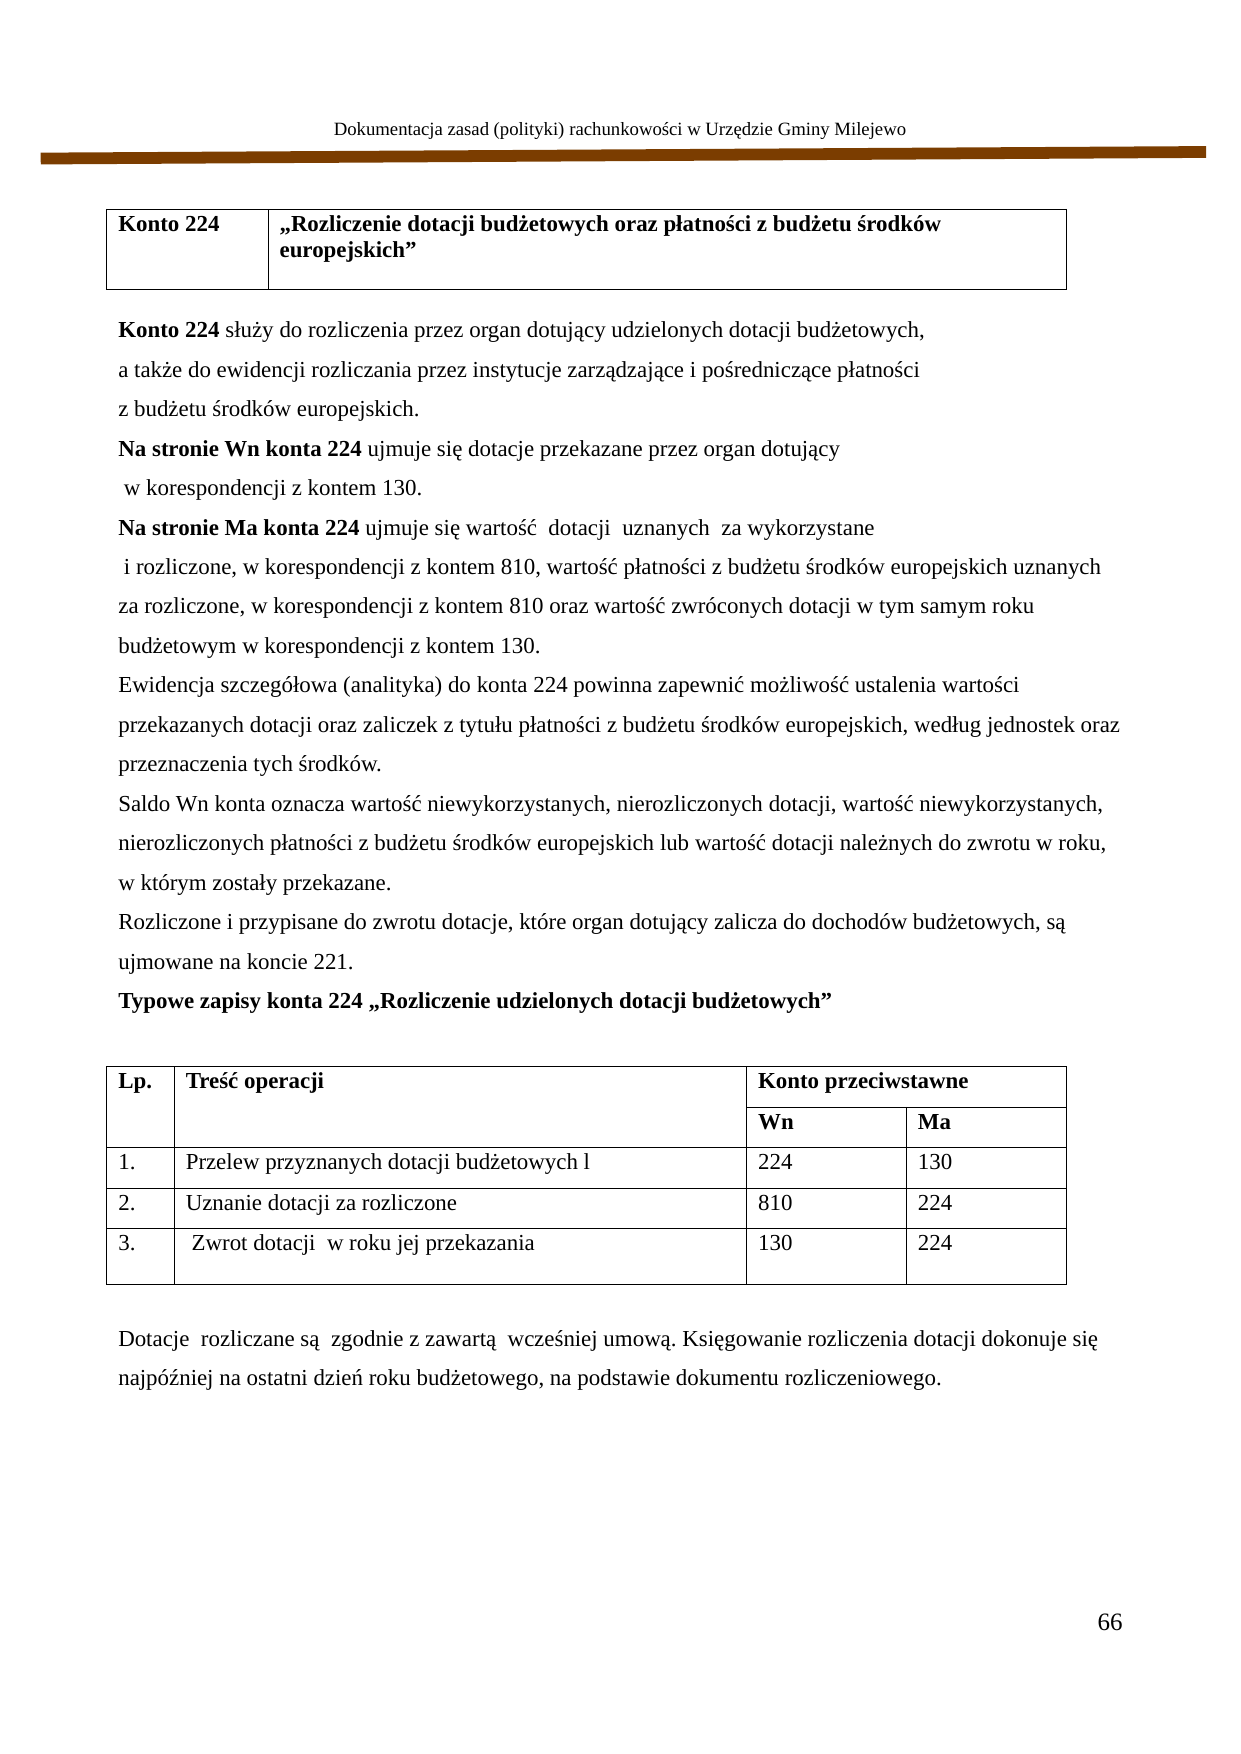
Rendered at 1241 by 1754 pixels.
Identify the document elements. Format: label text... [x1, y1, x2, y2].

text Dotacje rozliczane są zgodnie z zawartą wcześniej umową. Księgowanie rozliczenia dotacji dokonuje się najpóźniej na ostatni dzień roku budżetowego, na podstawie dokumentu rozliczeniowego. [118, 1325, 1122, 1391]
text Typowe zapisy konta 224 „Rozliczenie udzielonych dotacji budżetowych” [118, 987, 1122, 1014]
text Rozliczone i przypisane do zwrotu dotacje, które organ dotujący zalicza do dochodów budżetowych, są ujmowane na koncie 221. [118, 908, 1122, 974]
table_cell 224 [907, 1229, 1066, 1284]
table_cell 2. [107, 1189, 174, 1228]
table_cell 1. [107, 1148, 174, 1188]
text Saldo Wn konta oznacza wartość niewykorzystanych, nierozliczonych dotacji, wartość niewykorzystanych, nierozliczonych płatności z budżetu środków europejskich lub wartość dotacji należnych do zwrotu w roku, w którym zostały przekazane. [118, 790, 1122, 895]
table_cell 810 [747, 1189, 906, 1228]
table_cell 3. [107, 1229, 174, 1284]
table_header Treść operacji [175, 1067, 746, 1147]
text Na stronie Wn konta 224 ujmuje się dotacje przekazane przez organ dotujący w korespondencji z kontem 130. [118, 434, 1122, 500]
table_header Lp. [107, 1067, 174, 1147]
table_cell Przelew przyznanych dotacji budżetowych l [175, 1148, 746, 1188]
table_cell 224 [907, 1189, 1066, 1228]
text Ewidencja szczegółowa (analityka) do konta 224 powinna zapewnić możliwość ustalenia wartości przekazanych dotacji oraz zaliczek z tytułu płatności z budżetu środków europejskich, według jednostek oraz przeznaczenia tych środków. [118, 671, 1122, 777]
table_cell 224 [747, 1148, 906, 1188]
table_cell 130 [907, 1148, 1066, 1188]
table_header Konto przeciwstawne [747, 1067, 1066, 1107]
table_cell Uznanie dotacji za rozliczone [175, 1189, 746, 1228]
text Konto 224 służy do rozliczenia przez organ dotujący udzielonych dotacji budżetowych, a także do ewidencji rozliczania przez instytucje zarządzające i pośredniczące płatności z budżetu środków europejskich. [118, 316, 1122, 421]
table_header „Rozliczenie dotacji budżetowych oraz płatności z budżetu środków europejskich” [269, 210, 1066, 289]
table_cell 130 [747, 1229, 906, 1284]
table_header Konto 224 [107, 210, 268, 289]
table_cell Wn [747, 1108, 906, 1147]
text Na stronie Ma konta 224 ujmuje się wartość dotacji uznanych za wykorzystane i rozliczone, w korespondencji z kontem 810, wartość płatności z budżetu środków europejskich uznanych za rozliczone, w korespondencji z kontem 810 oraz wartość zwróconych dotacji w tym samym roku budżetowym w korespondencji z kontem 130. [118, 513, 1122, 658]
table_cell Ma [907, 1108, 1066, 1147]
table_cell Zwrot dotacji w roku jej przekazania [175, 1229, 746, 1284]
